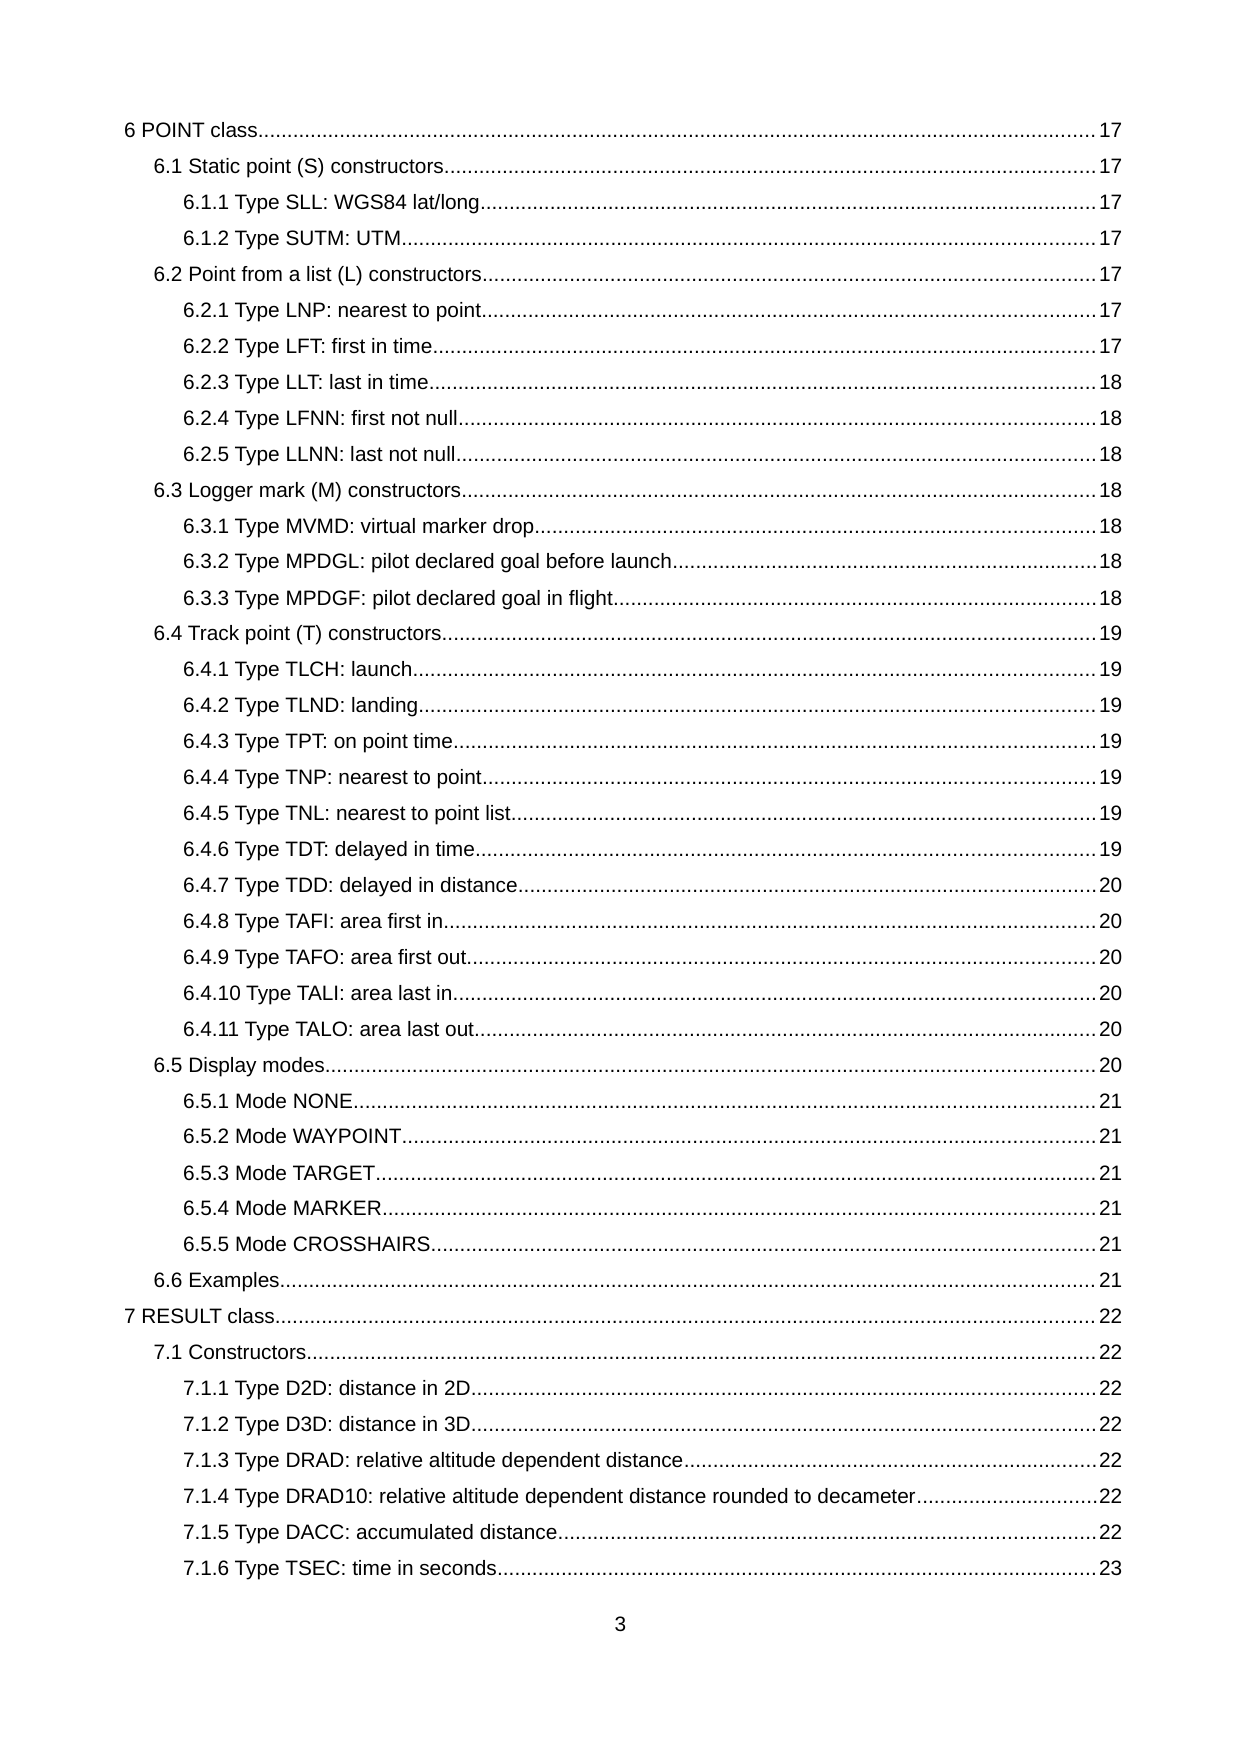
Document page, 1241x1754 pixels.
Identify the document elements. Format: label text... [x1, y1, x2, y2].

text 6.1.1 Type SLL: WGS84 lat/long 17 [177, 190, 1122, 214]
text 7.1 Constructors 22 [148, 1340, 1122, 1364]
text 6.4.5 Type TNL: nearest to point list 19 [177, 801, 1122, 825]
text 6.2.3 Type LLT: last in time 18 [177, 370, 1122, 394]
text 6.2.1 Type LNP: nearest to point 17 [177, 298, 1122, 322]
text 6.6 Examples 21 [148, 1268, 1122, 1292]
text 6.4.11 Type TALO: area last out 20 [177, 1017, 1122, 1041]
text 6.5.4 Mode MARKER 21 [177, 1196, 1122, 1220]
text 6.4.3 Type TPT: on point time 19 [177, 729, 1122, 753]
text 7.1.2 Type D3D: distance in 3D 22 [177, 1412, 1122, 1436]
text 6.3.2 Type MPDGL: pilot declared goal before launch 18 [177, 549, 1122, 573]
text 6.2 Point from a list (L) constructors 17 [148, 262, 1122, 286]
text 6.2.4 Type LFNN: first not null 18 [177, 406, 1122, 429]
text 6 POINT class 17 [118, 118, 1122, 142]
text 6.4 Track point (T) constructors 19 [148, 621, 1122, 645]
text 6.2.5 Type LLNN: last not null 18 [177, 442, 1122, 466]
text 7.1.4 Type DRAD10: relative altitude dependent distance rounded to decameter 22 [177, 1484, 1122, 1508]
text 7.1.1 Type D2D: distance in 2D 22 [177, 1376, 1122, 1400]
text 6.4.6 Type TDT: delayed in time 19 [177, 837, 1122, 861]
text 6.4.9 Type TAFO: area first out 20 [177, 945, 1122, 969]
text 6.4.7 Type TDD: delayed in distance 20 [177, 873, 1122, 897]
text 6.1 Static point (S) constructors 17 [148, 154, 1122, 178]
text 6.3.3 Type MPDGF: pilot declared goal in flight 18 [177, 585, 1122, 609]
text 6.4.4 Type TNP: nearest to point 19 [177, 765, 1122, 789]
text 6.5 Display modes 20 [148, 1052, 1122, 1076]
text 6.4.8 Type TAFI: area first in 20 [177, 909, 1122, 933]
text 6.3.1 Type MVMD: virtual marker drop 18 [177, 513, 1122, 537]
text 7.1.6 Type TSEC: time in seconds 23 [177, 1556, 1122, 1579]
text 6.5.3 Mode TARGET 21 [177, 1160, 1122, 1184]
text 6.5.5 Mode CROSSHAIRS 21 [177, 1232, 1122, 1256]
text 7.1.3 Type DRAD: relative altitude dependent distance 22 [177, 1448, 1122, 1472]
text 7.1.5 Type DACC: accumulated distance 22 [177, 1520, 1122, 1544]
text 6.4.1 Type TLCH: launch 19 [177, 657, 1122, 681]
text 6.2.2 Type LFT: first in time 17 [177, 334, 1122, 358]
text 6.5.1 Mode NONE 21 [177, 1088, 1122, 1112]
text 7 RESULT class 22 [118, 1304, 1122, 1328]
text 6.4.10 Type TALI: area last in 20 [177, 981, 1122, 1004]
text 6.5.2 Mode WAYPOINT 21 [177, 1124, 1122, 1148]
text 6.3 Logger mark (M) constructors 18 [148, 477, 1122, 501]
text 6.1.2 Type SUTM: UTM 17 [177, 226, 1122, 250]
text 6.4.2 Type TLND: landing 19 [177, 693, 1122, 717]
